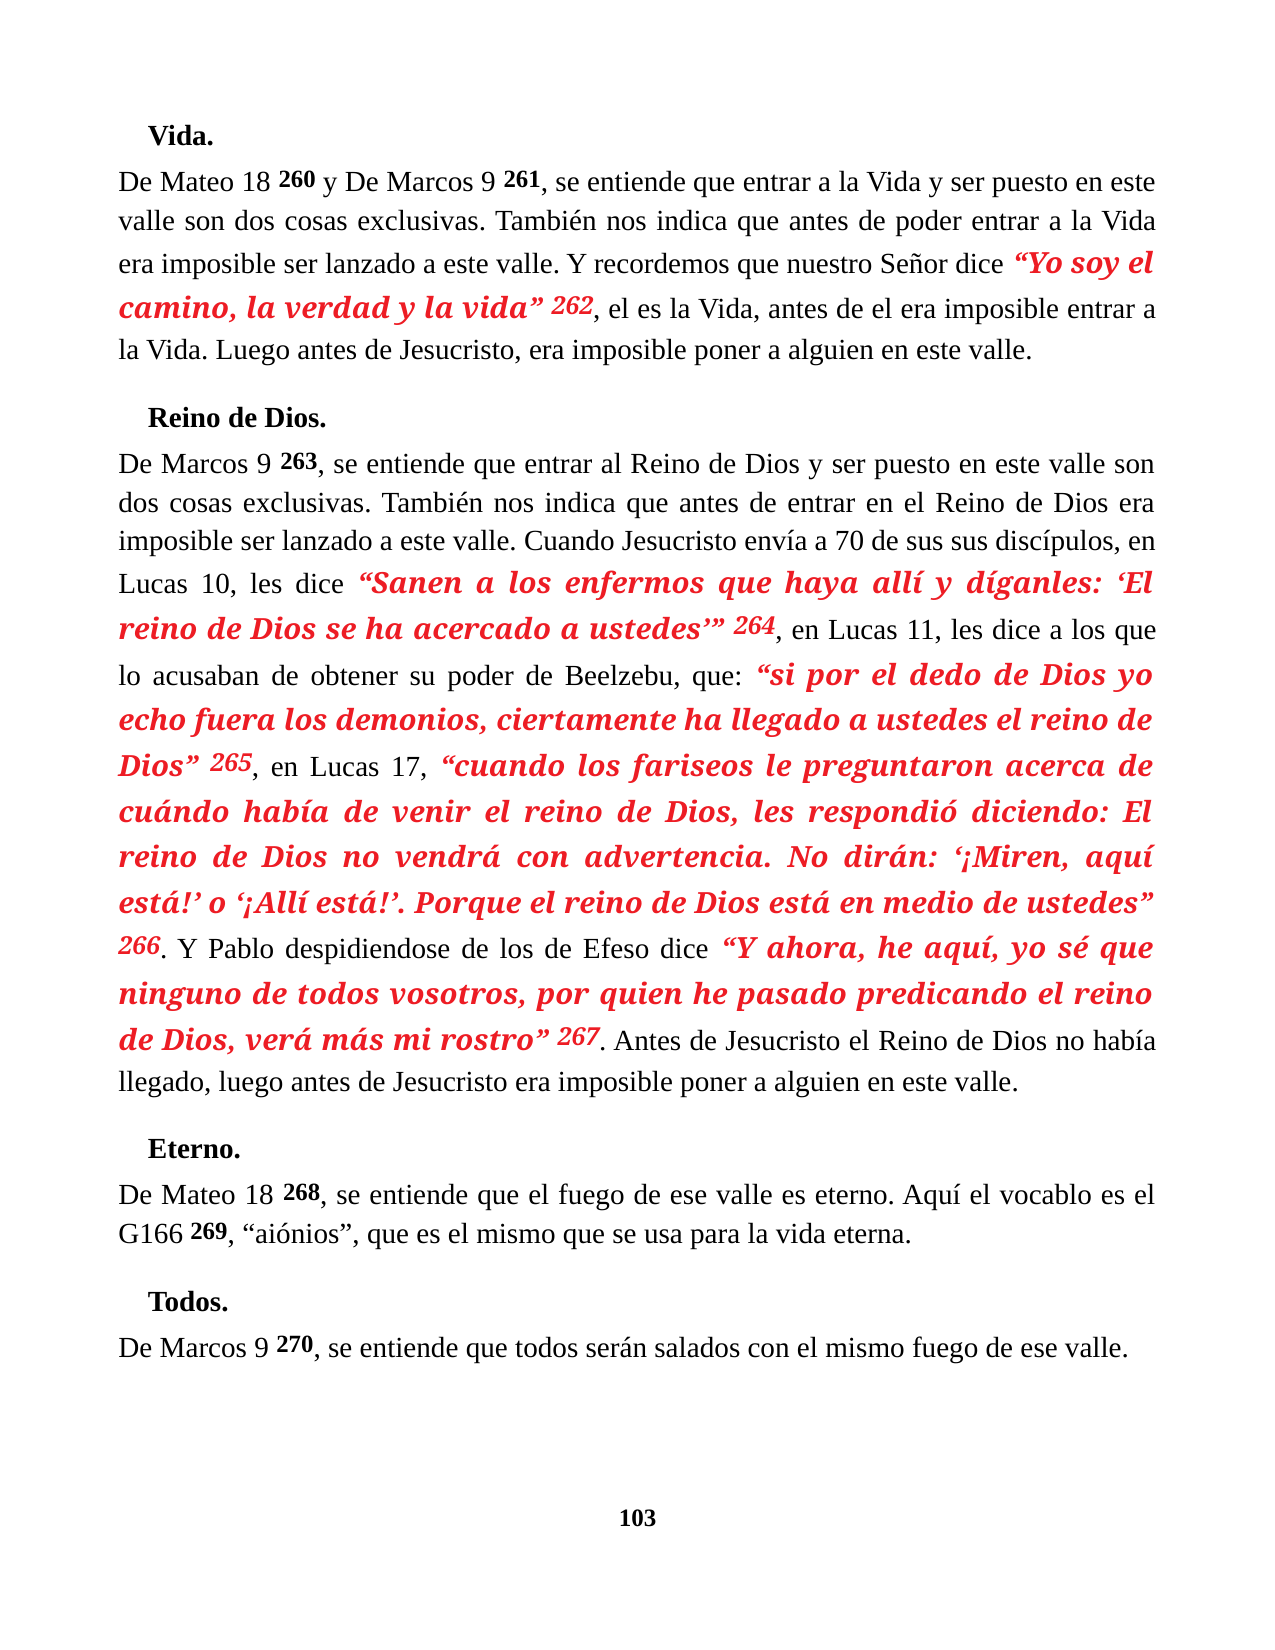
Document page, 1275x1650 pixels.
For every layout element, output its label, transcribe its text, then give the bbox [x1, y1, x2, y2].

subtitle Eterno. [148, 1131, 1157, 1165]
text De Mateo 18 y De Marcos 9 , se entiende que entrar a la Vida y ser puesto en este valle son dos cosas exclusivas. También nos indica que antes de poder entrar a la Vida era imposible ser lanzado a este valle. Y recordemos que nuestro Señor dice “Yo soy el camino, la verdad y la vida” , el es la Vida, antes de el era imposible entrar a la Vida. Luego antes de Jesucristo, era imposible poner a alguien en este valle. [118, 164, 1157, 366]
text De Marcos 9 , se entiende que entrar al Reino de Dios y ser puesto en este valle son dos cosas exclusivas. También nos indica que antes de entrar en el Reino de Dios era imposible ser lanzado a este valle. Cuando Jesucristo envía a 70 de sus sus discípulos, en Lucas 10, les dice “Sanen a los enfermos que haya allí y díganles: ‘El reino de Dios se ha acercado a ustedes’” , en Lucas 11, les dice a los que lo acusaban de obtener su poder de Beelzebu, que: “si por el dedo de Dios yo echo fuera los demonios, ciertamente ha llegado a ustedes el reino de Dios” , en Lucas 17, “cuando los fariseos le preguntaron acerca de cuándo había de venir el reino de Dios, les respondió diciendo: El reino de Dios no vendrá con advertencia. No dirán: ‘¡Miren, aquí está!’ o ‘¡Allí está!’. Porque el reino de Dios está en medio de ustedes” . Y Pablo despidiendose de los de Efeso dice “Y ahora, he aquí, yo sé que ninguno de todos vosotros, por quien he pasado predicando el reino de Dios, verá más mi rostro” . Antes de Jesucristo el Reino de Dios no había llegado, luego antes de Jesucristo era imposible poner a alguien en este valle. [118, 446, 1157, 1097]
subtitle Reino de Dios. [148, 400, 1157, 434]
text De Marcos 9 , se entiende que todos serán salados con el mismo fuego de ese valle. [118, 1330, 1157, 1363]
subtitle Vida. [148, 118, 1157, 152]
text De Mateo 18 , se entiende que el fuego de ese valle es eterno. Aquí el vocablo es el G166 , “aiónios”, que es el mismo que se usa para la vida eterna. [118, 1177, 1157, 1249]
subtitle Todos. [148, 1284, 1157, 1317]
